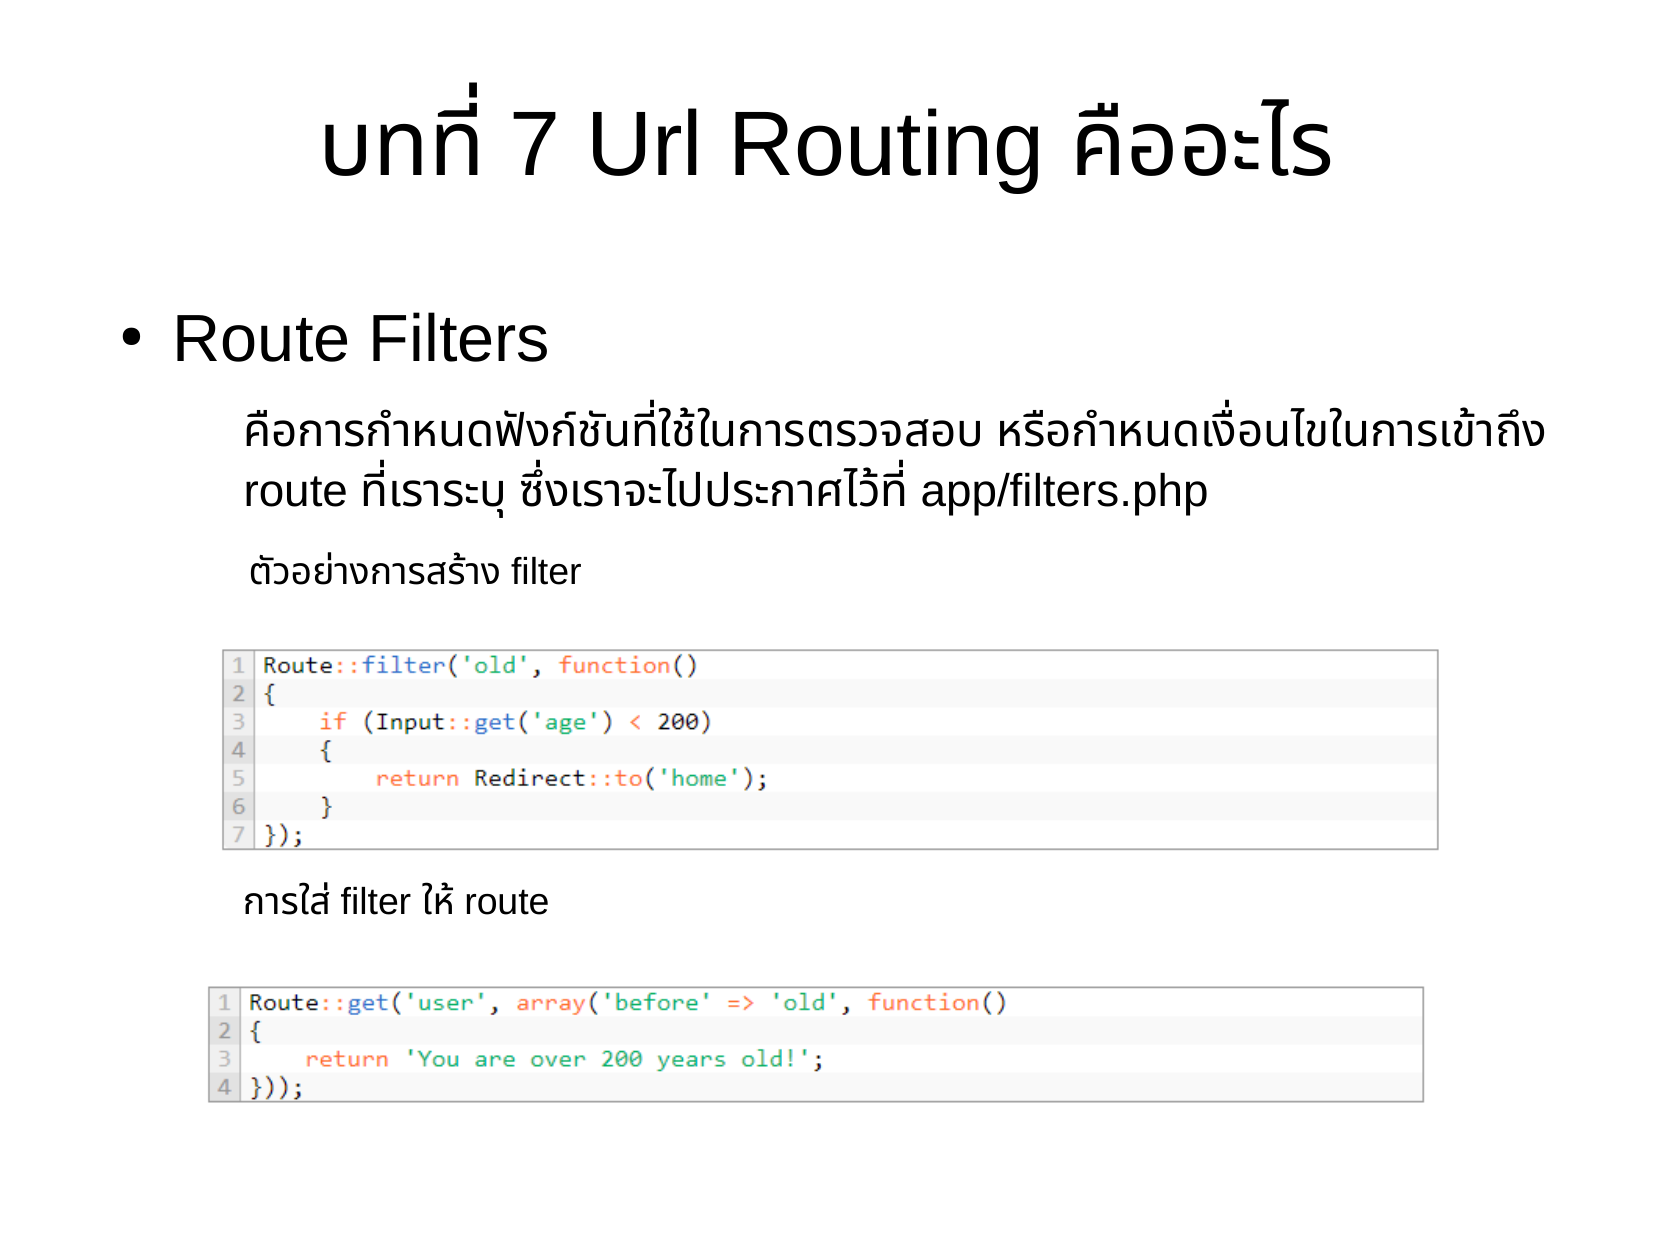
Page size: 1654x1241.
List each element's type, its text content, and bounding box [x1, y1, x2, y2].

picture [210, 634, 1453, 856]
list Route Filters คือการกำหนดฟังก์ชันที่ใช้ในการตรวจสอบ หรือกำหนดเงื่อนไขในการเข้าถึง route ที่เราระบุ ซึ่งเราจะไปประกาศไว้ที่ app/filters.php [101, 300, 1591, 1021]
picture [185, 979, 1479, 1120]
title บทที่ 7 Url Routing คืออะไร [82, 49, 1571, 257]
text_box ตัวอย่างการสร้าง filter [233, 542, 601, 634]
text_box การใส่ filter ให้ route [228, 872, 586, 972]
